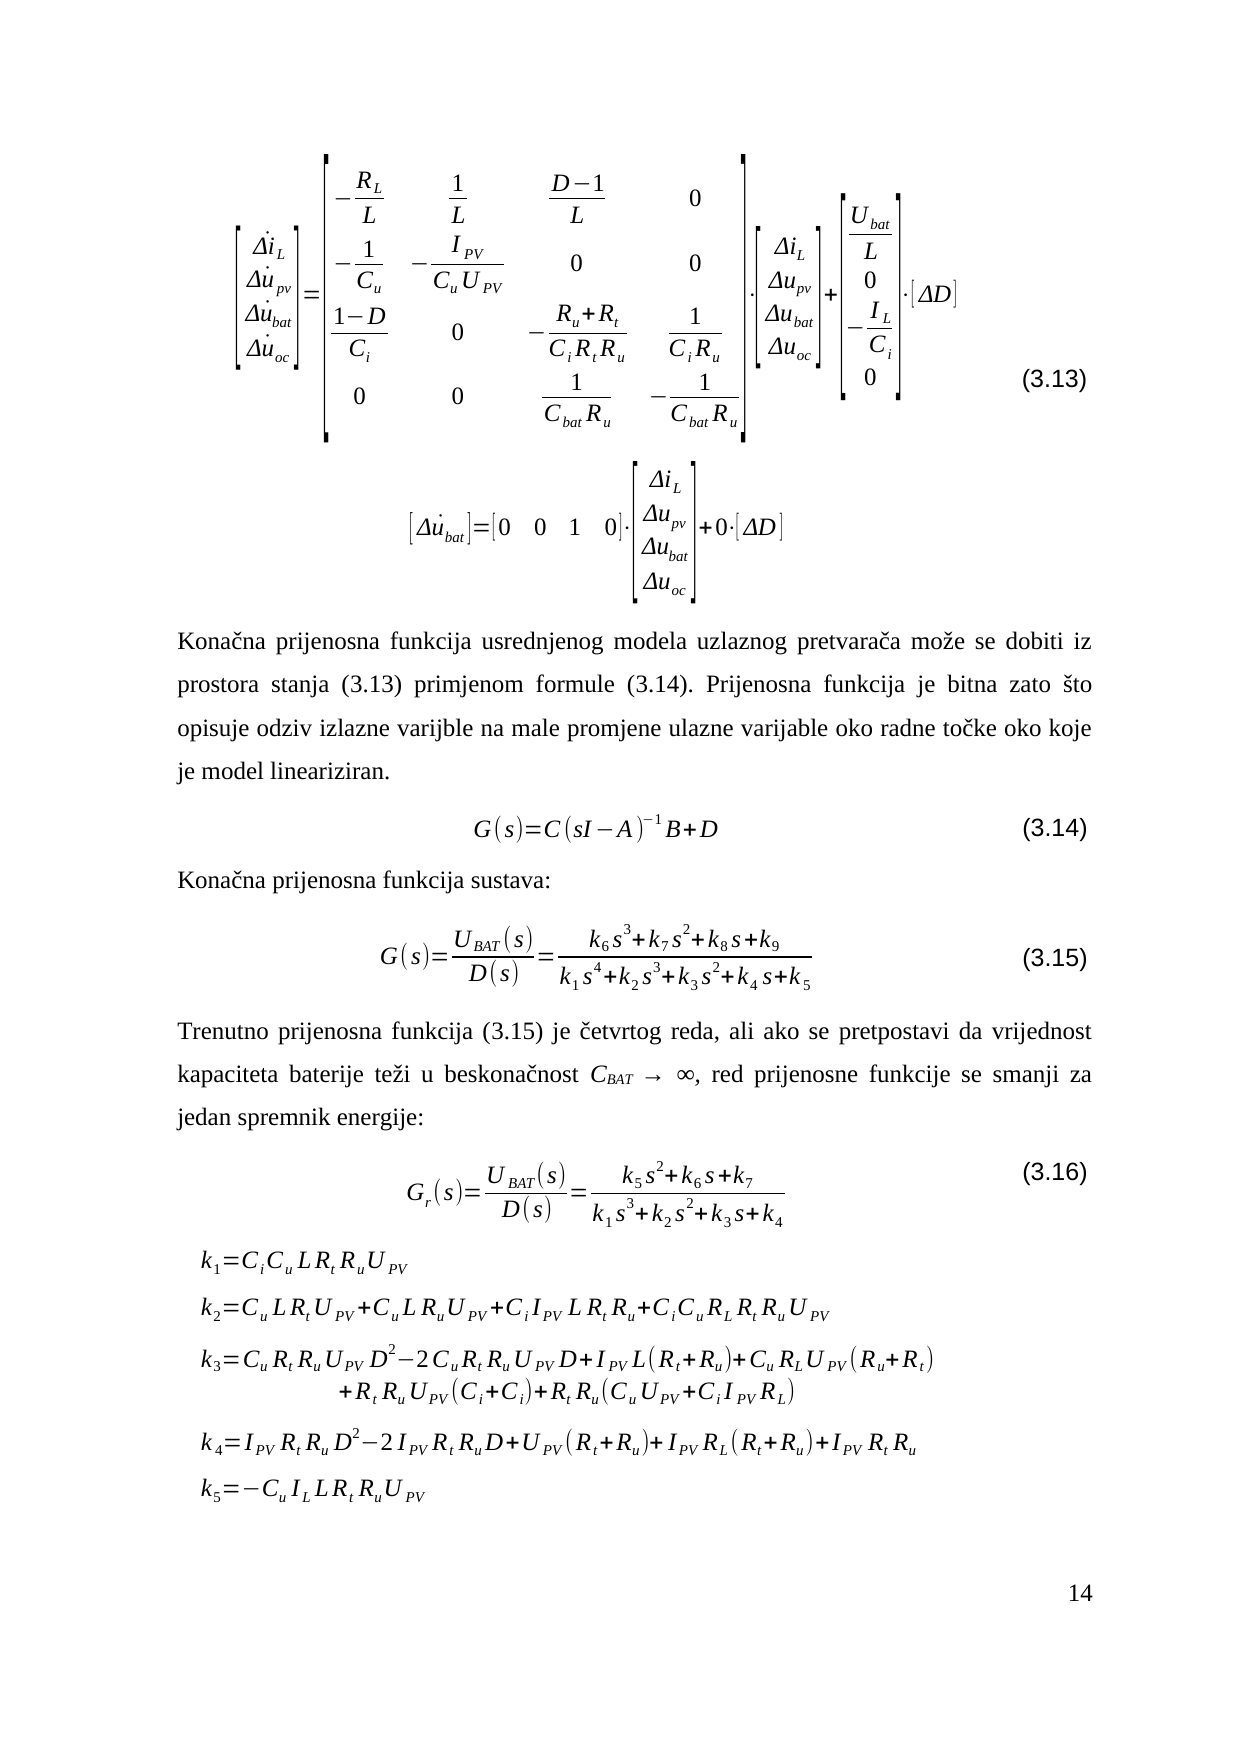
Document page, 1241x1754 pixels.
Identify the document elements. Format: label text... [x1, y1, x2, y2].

table_cell [177, 1241, 1015, 1288]
table_header (3.16) [1015, 1151, 1093, 1516]
table_header [177, 805, 1015, 853]
table_cell [177, 1288, 1015, 1335]
table_header [177, 147, 1015, 454]
table_header [177, 1151, 1015, 1241]
table_header (3.14) [1015, 805, 1093, 853]
table_cell [177, 454, 1015, 614]
text Konačna prijenosna funkcija sustava: [177, 866, 1093, 894]
table_cell [177, 1335, 1015, 1418]
table_cell [177, 1469, 1015, 1516]
table_header (3.13) [1015, 147, 1093, 614]
text Trenutno prijenosna funkcija (3.15) je četvrtog reda, ali ako se pretpostavi da vrijednost kapaciteta baterije teži u beskonačnost CBAT → ∞, red prijenosne funkcije se smanji za jedan spremnik energije: [177, 1016, 1093, 1131]
table_cell [177, 1419, 1015, 1469]
table_header (3.15) [1015, 915, 1093, 1004]
text Konačna prijenosna funkcija usrednjenog modela uzlaznog pretvarača može se dobiti iz prostora stanja (3.13) primjenom formule (3.14). Prijenosna funkcija je bitna zato što opisuje odziv izlazne varijble na male promjene ulazne varijable oko radne točke oko koje je model lineariziran. [177, 626, 1093, 784]
table_header [177, 915, 1015, 1004]
